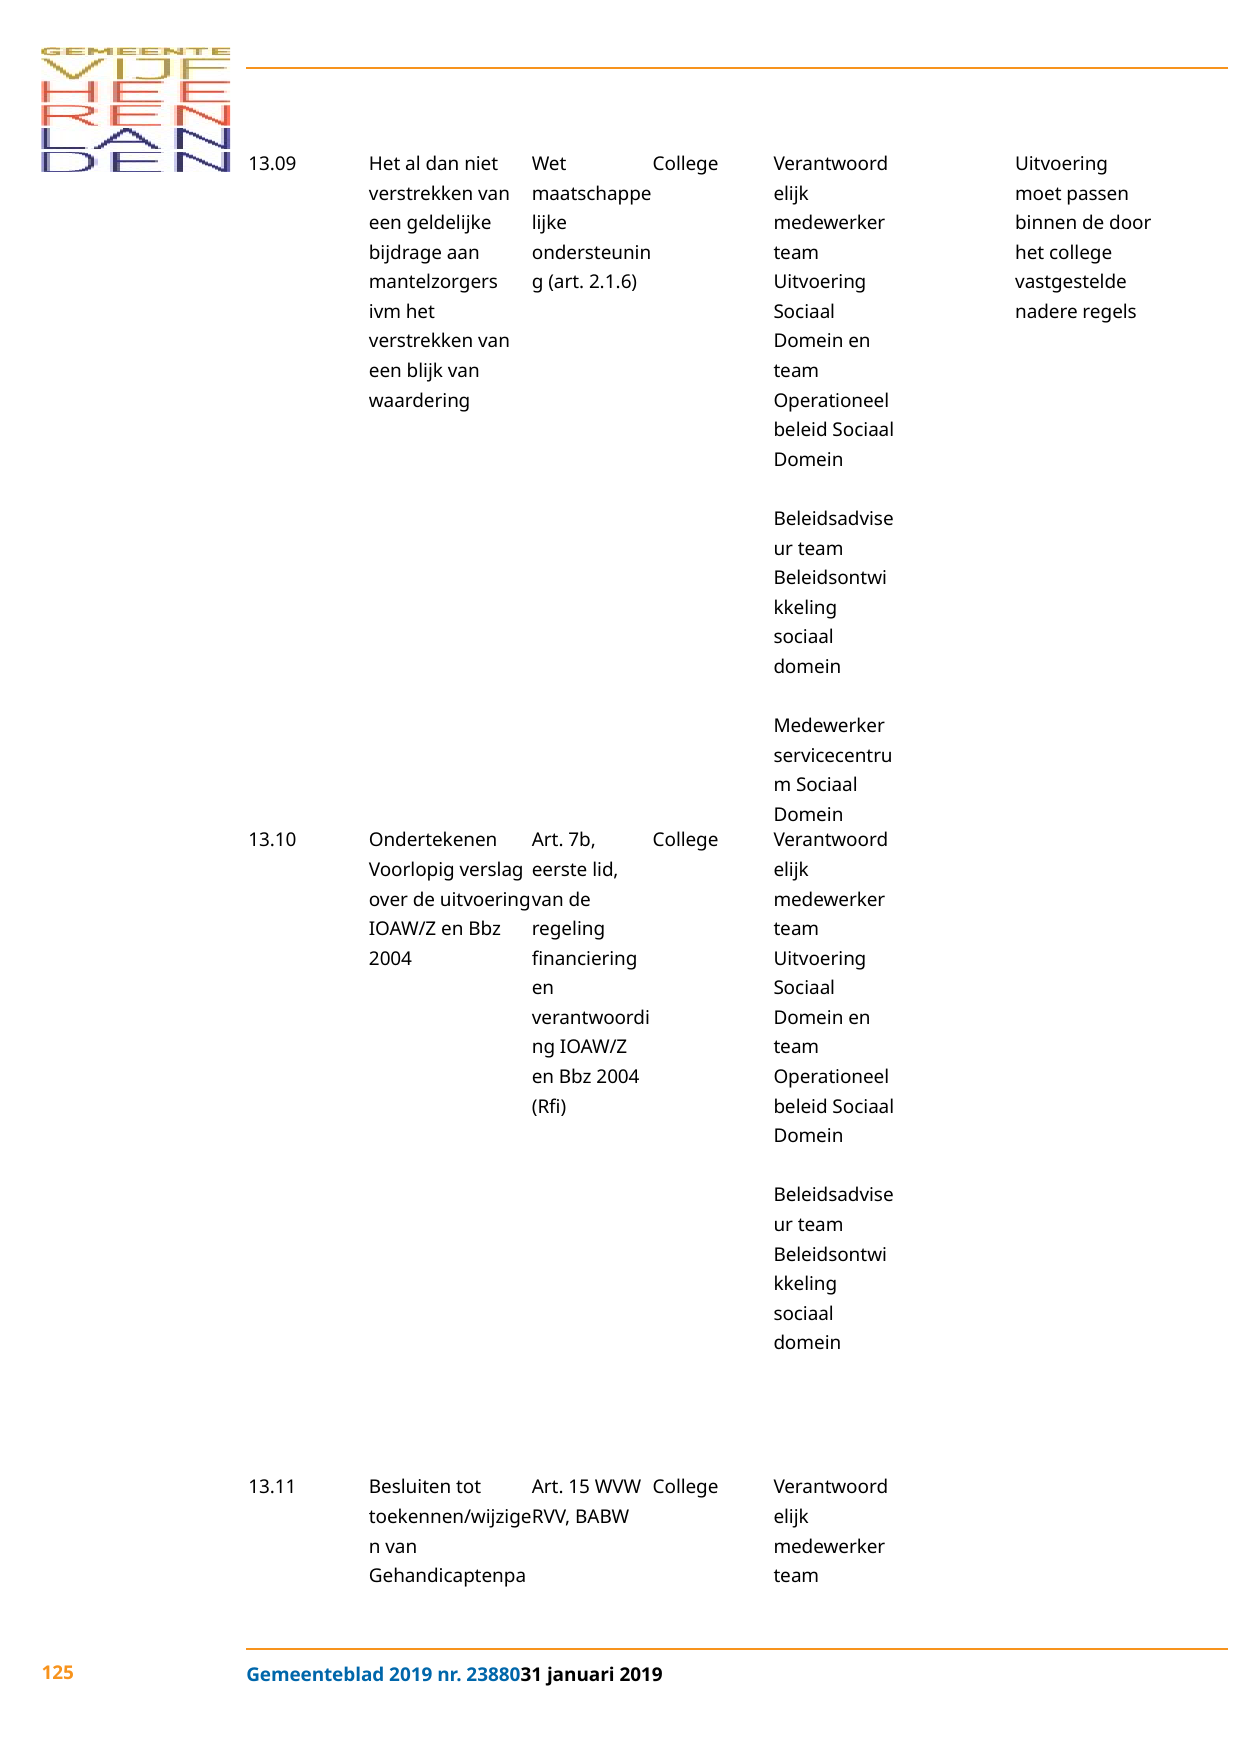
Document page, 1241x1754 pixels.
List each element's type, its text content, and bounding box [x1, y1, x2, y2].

table_cell [894, 1474, 1015, 1588]
table_cell 13.09 [248, 150, 369, 827]
table_cell 13.11 [248, 1474, 369, 1588]
table_cell College [653, 827, 773, 1474]
table_cell Art. 15 WVW RVV, BABW [532, 1474, 652, 1588]
table_cell Ondertekenen Voorlopig verslag over de uitvoering IOAW/Z en Bbz 2004 [369, 827, 532, 1474]
table_cell [773, 95, 894, 150]
table_cell Besluiten tot toekennen/wijzigen van Gehandicaptenpa [369, 1474, 532, 1588]
table_cell Het al dan niet verstrekken van een geldelijke bijdrage aan mantelzorgers ivm het verstrekken van een blijk van waardering [369, 150, 532, 827]
table_cell Verantwoordelijk medewerker team Uitvoering Sociaal Domein en team Operationeel beleid Sociaal Domein Beleidsadviseur team Beleidsontwikkeling sociaal domein Medewerker servicecentrum Sociaal Domein [773, 150, 894, 827]
table_cell Verantwoordelijk medewerker team [773, 1474, 894, 1588]
table_cell [653, 95, 773, 150]
table_cell [248, 95, 369, 150]
table_cell College [653, 150, 773, 827]
table_cell [369, 95, 532, 150]
table_cell [894, 150, 1015, 827]
table_cell [894, 827, 1015, 1474]
table_cell [1015, 827, 1152, 1474]
table_cell 13.10 [248, 827, 369, 1474]
picture [41, 47, 231, 172]
table_cell Wet maatschappelijke ondersteuning (art. 2.1.6) [532, 150, 652, 827]
table_cell College [653, 1474, 773, 1588]
table_cell [1015, 95, 1152, 150]
table_cell [532, 95, 652, 150]
table_cell [894, 95, 1015, 150]
table_cell Uitvoering moet passen binnen de door het college vastgestelde nadere regels [1015, 150, 1152, 827]
table_cell [1015, 1474, 1152, 1588]
table_cell Art. 7b, eerste lid, van de regeling financiering en verantwoording IOAW/Z en Bbz 2004 (Rfi) [532, 827, 652, 1474]
table_cell Verantwoordelijk medewerker team Uitvoering Sociaal Domein en team Operationeel beleid Sociaal Domein Beleidsadviseur team Beleidsontwikkeling sociaal domein [773, 827, 894, 1474]
